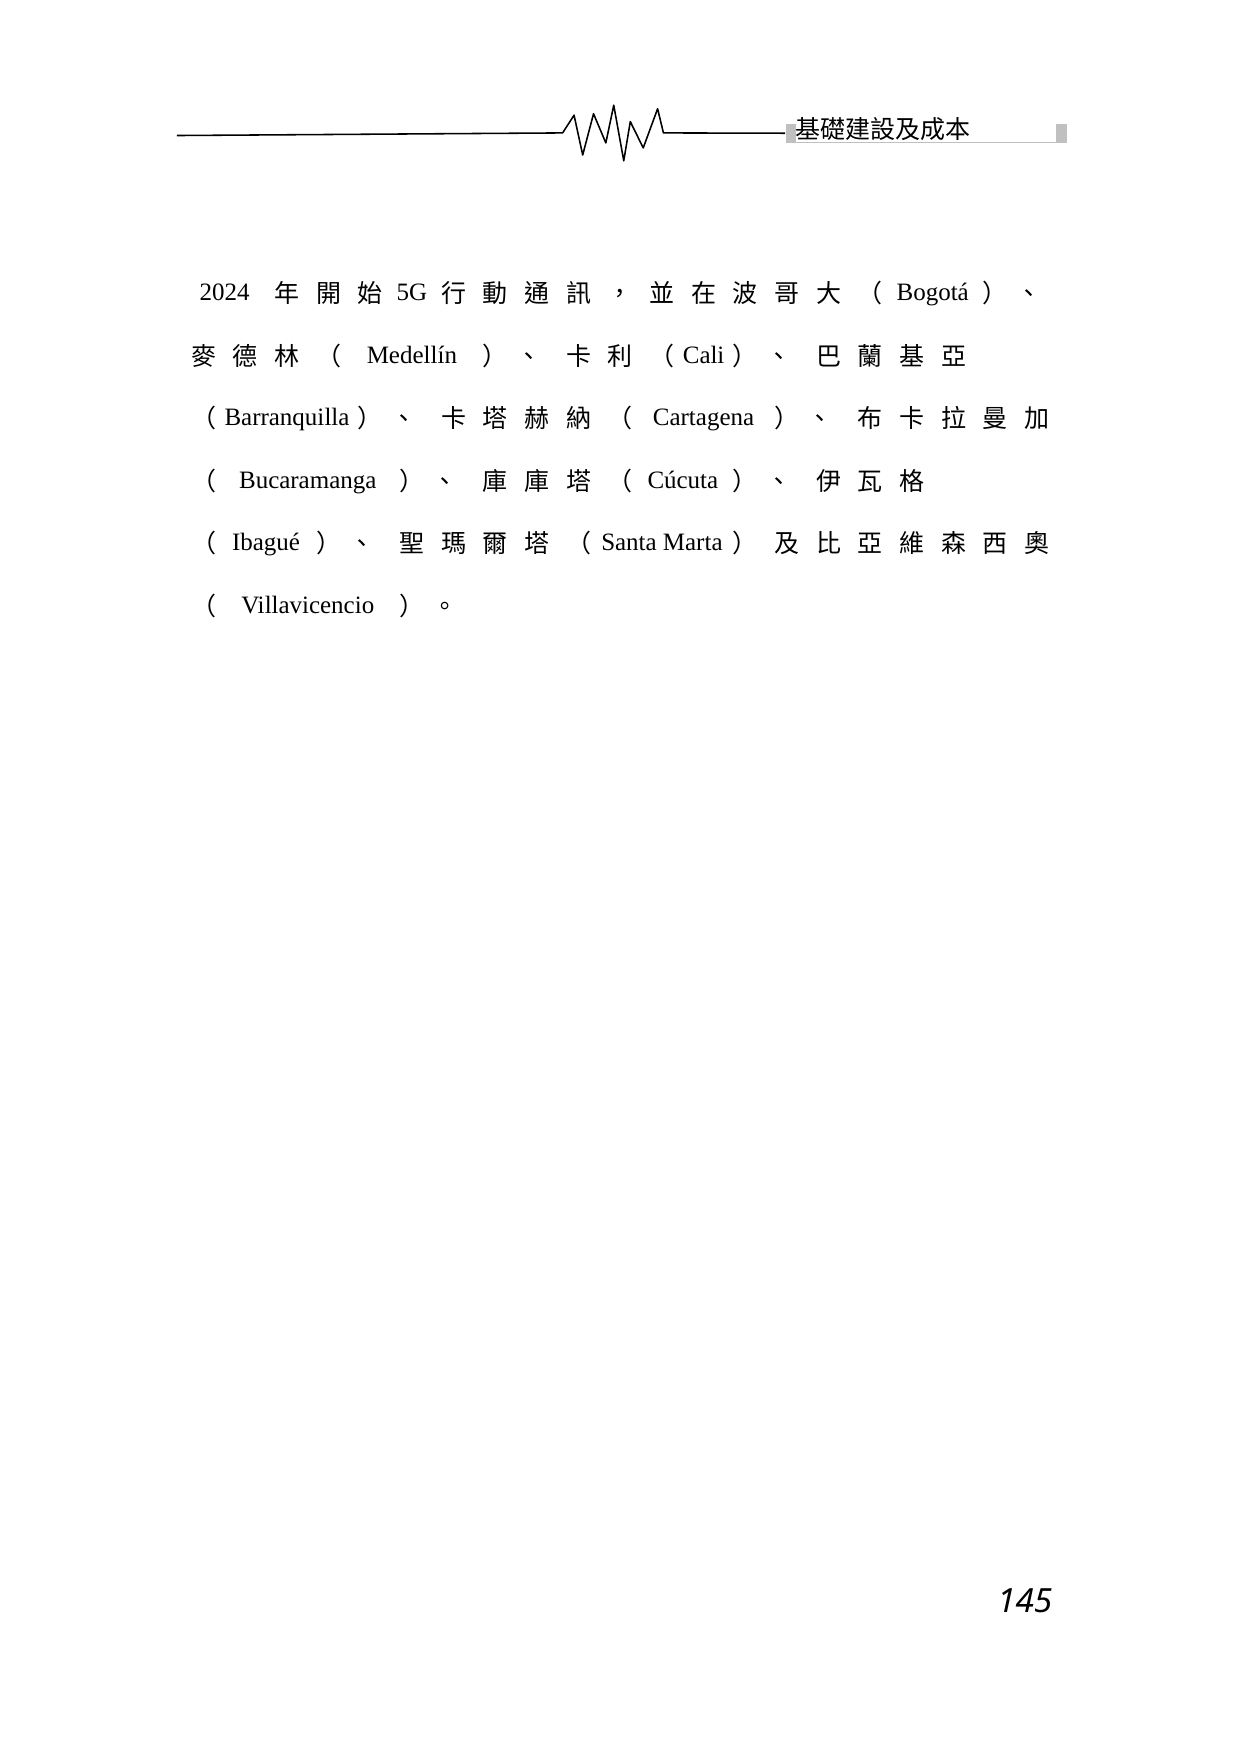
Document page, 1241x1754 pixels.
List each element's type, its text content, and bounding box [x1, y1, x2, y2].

text 2024年開始5G行動通訊，並在波哥大（Bogotá）、麥德林（Medellín）、卡利（Cali）、巴蘭基亞（Barranquilla）、卡塔赫納（Cartagena）、布卡拉曼加（Bucaramanga）、庫庫塔（Cúcuta）、伊瓦格（Ibagué）、聖瑪爾塔（Santa Marta）及比亞維森西奧（Villavicencio）。 [183, 250, 1058, 625]
